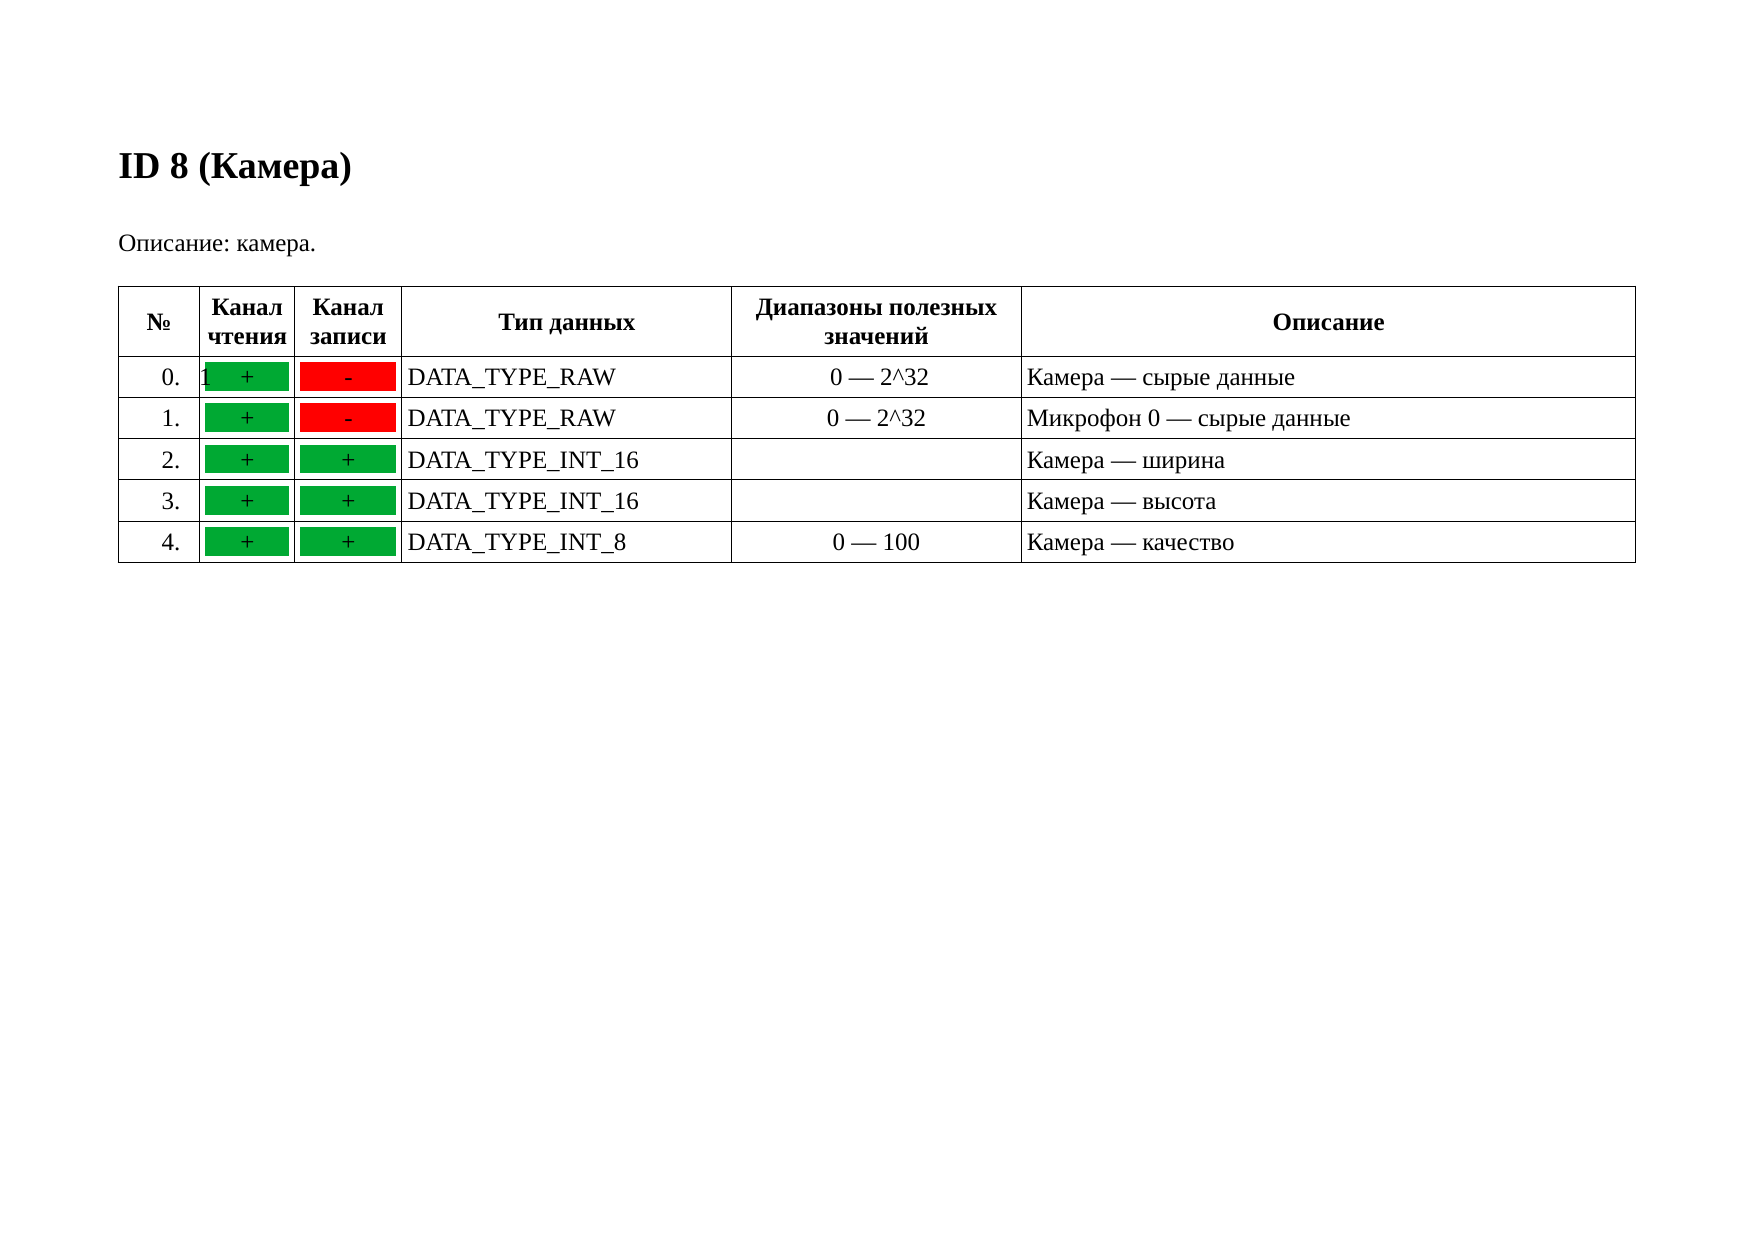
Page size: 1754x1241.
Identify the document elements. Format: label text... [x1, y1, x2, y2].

table_cell DATA_TYPE_INT_16 [402, 439, 731, 479]
table_cell 1 [119, 357, 199, 397]
table_cell + [295, 439, 401, 479]
table_cell + [200, 357, 294, 397]
table_cell [119, 439, 199, 479]
table_cell Камера — сырые данные [1022, 357, 1635, 397]
table_cell Камера — качество [1022, 522, 1635, 562]
table_header № [119, 287, 199, 356]
table_cell [119, 398, 199, 438]
table_cell 0 — 2^32 [732, 357, 1021, 397]
table_cell [119, 480, 199, 521]
table_cell DATA_TYPE_INT_16 [402, 480, 731, 521]
table_cell 0 — 2^32 [732, 398, 1021, 438]
table_cell [119, 522, 199, 562]
table_cell Микрофон 0 — сырые данные [1022, 398, 1635, 438]
table_header Описание [1022, 287, 1635, 356]
table_cell DATA_TYPE_RAW [402, 398, 731, 438]
table_cell + [200, 439, 294, 479]
table_header Канал чтения [200, 287, 294, 356]
table_cell + [295, 522, 401, 562]
text Описание: камера. [118, 228, 1636, 257]
table_cell 0 — 100 [732, 522, 1021, 562]
table_cell + [200, 480, 294, 521]
table_header Диапазоны полезных значений [732, 287, 1021, 356]
table_cell - [295, 398, 401, 438]
table_cell + [200, 522, 294, 562]
table_cell Камера — ширина [1022, 439, 1635, 479]
table_cell DATA_TYPE_INT_8 [402, 522, 731, 562]
subtitle ID 8 (Камера) [118, 143, 1636, 187]
table_cell + [200, 398, 294, 438]
table_cell [732, 480, 1021, 521]
table_cell DATA_TYPE_RAW [402, 357, 731, 397]
table_cell Камера — высота [1022, 480, 1635, 521]
table_cell + [295, 480, 401, 521]
table_header Канал записи [295, 287, 401, 356]
table_header Тип данных [402, 287, 731, 356]
table_cell - [295, 357, 401, 397]
table_cell [732, 439, 1021, 479]
